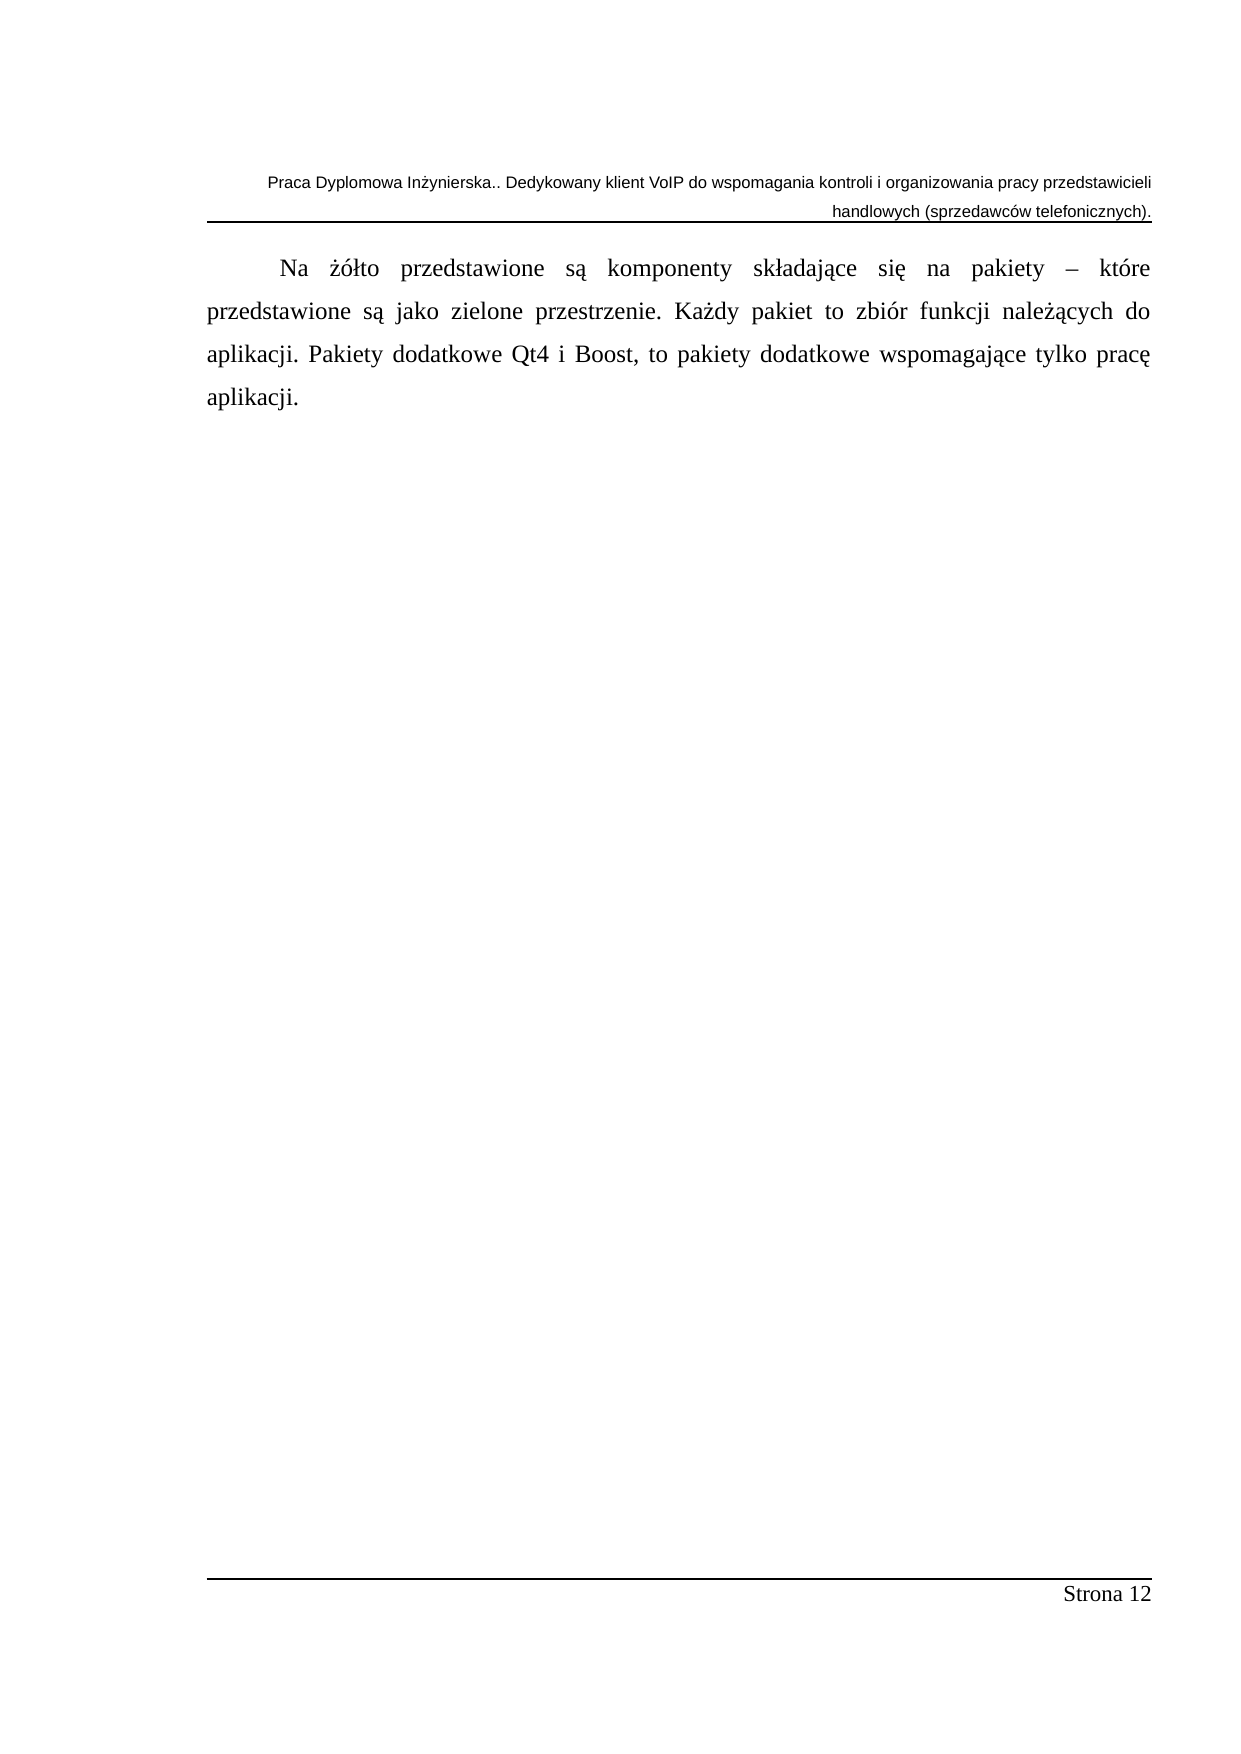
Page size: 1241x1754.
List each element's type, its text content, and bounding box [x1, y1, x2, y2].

text Na żółto przedstawione są komponenty składające się na pakiety – które przedstawione są jako zielone przestrzenie. Każdy pakiet to zbiór funkcji należących do aplikacji. Pakiety dodatkowe Qt4 i Boost, to pakiety dodatkowe wspomagające tylko pracę aplikacji. [207, 253, 1152, 411]
